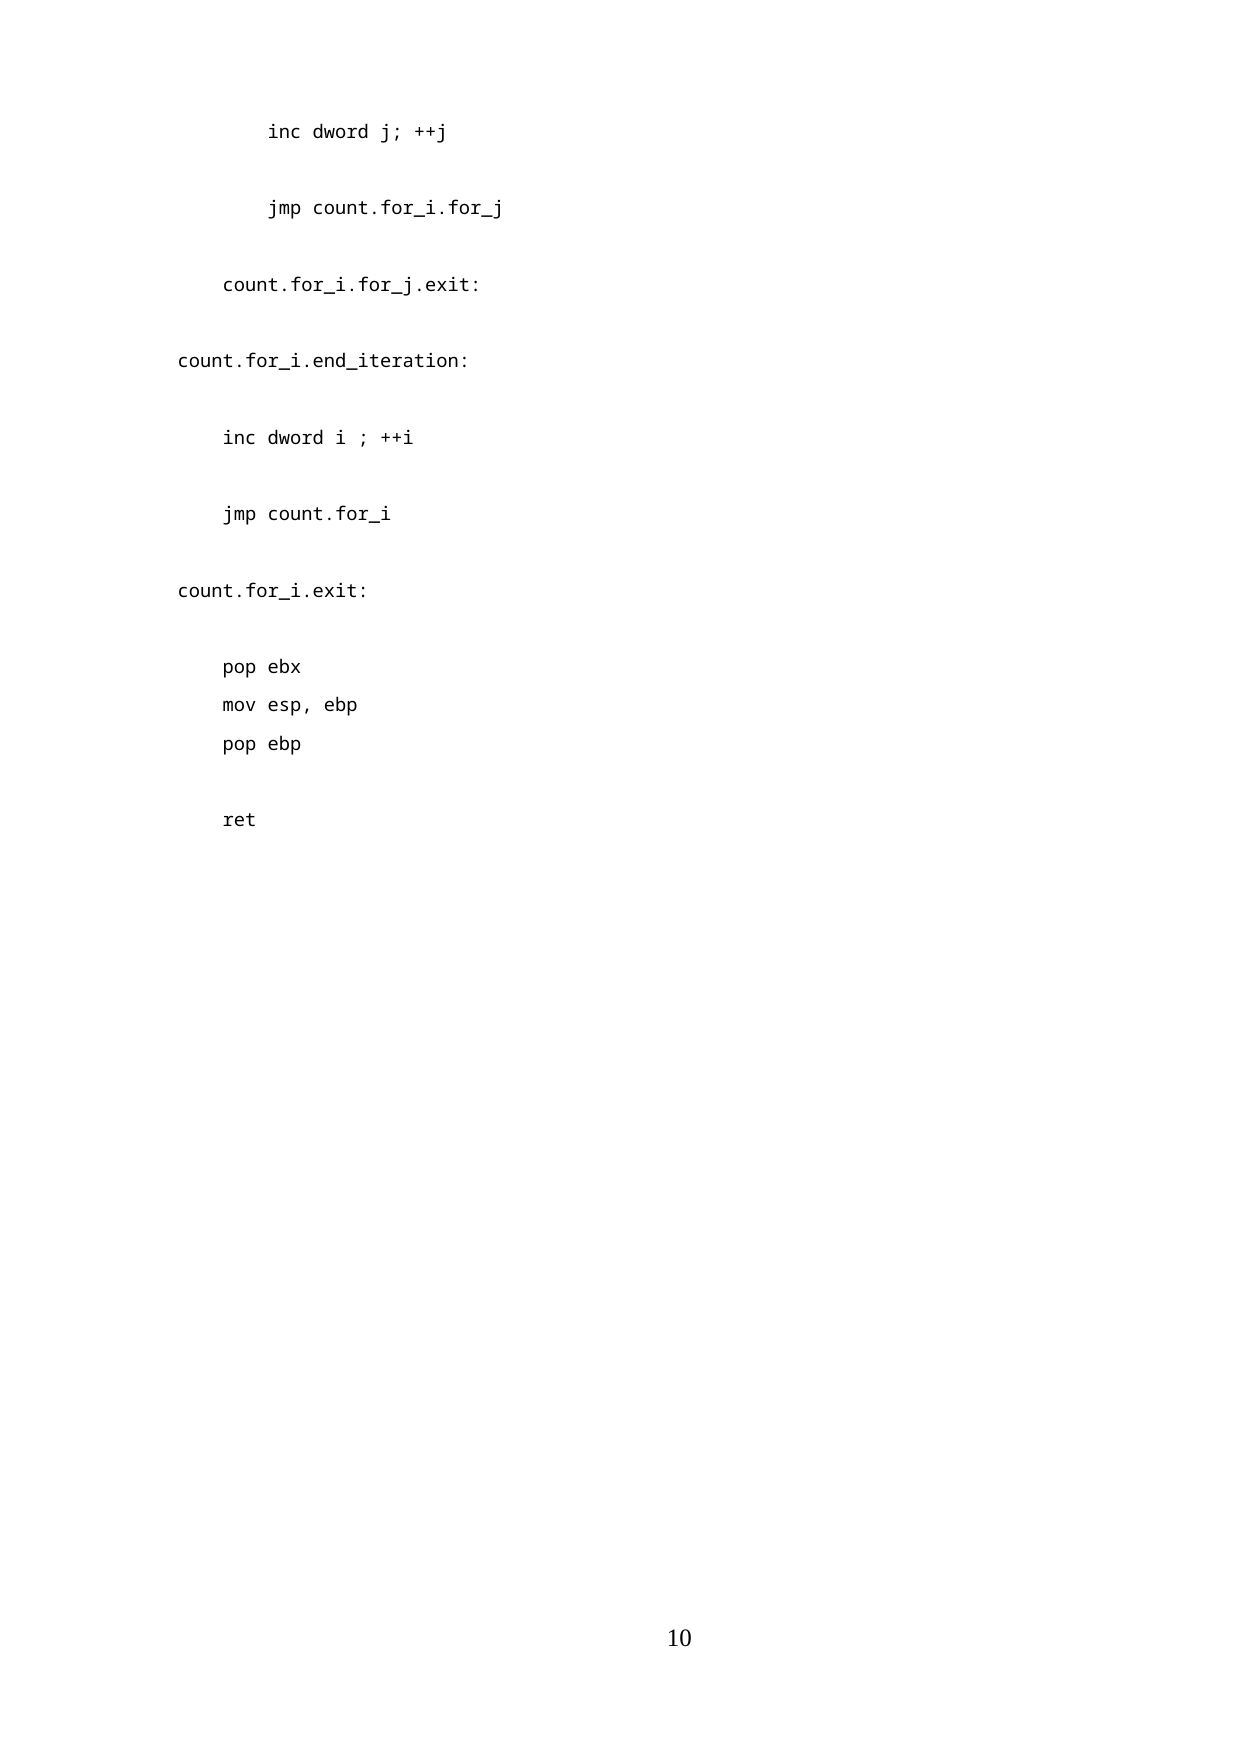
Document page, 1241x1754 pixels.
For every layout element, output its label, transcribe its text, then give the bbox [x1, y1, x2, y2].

text mov esp, ebp [177, 692, 1181, 717]
text inc dword i ; ++i [177, 424, 1181, 449]
text jmp count.for_i.for_j [177, 194, 1181, 220]
text count.for_i.exit: [177, 577, 1181, 602]
text count.for_i.for_j.exit: [177, 271, 1181, 297]
text ret [177, 806, 1181, 832]
text inc dword j; ++j [177, 118, 1181, 144]
text pop ebx [177, 653, 1181, 679]
text count.for_i.end_iteration: [177, 347, 1181, 373]
text pop ebp [177, 730, 1181, 755]
text jmp count.for_i [177, 500, 1181, 526]
